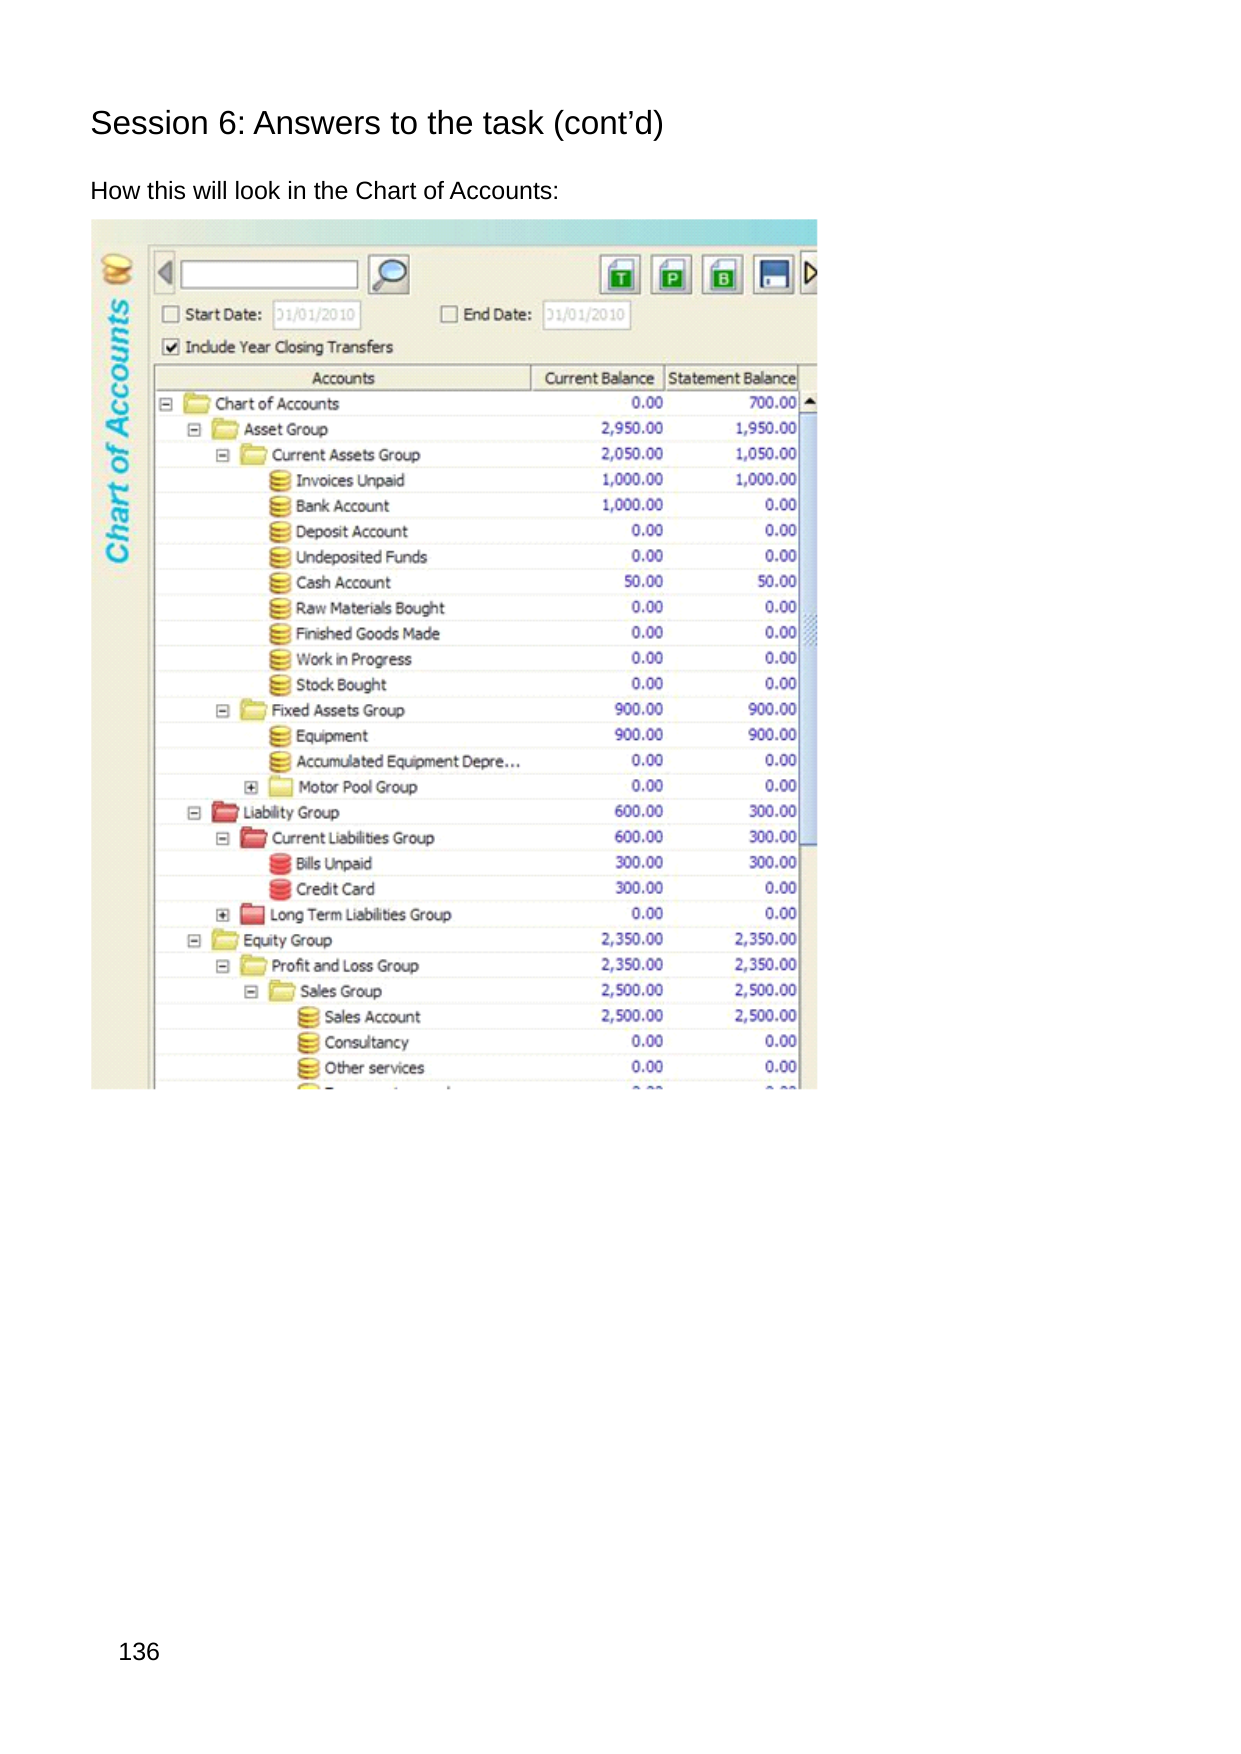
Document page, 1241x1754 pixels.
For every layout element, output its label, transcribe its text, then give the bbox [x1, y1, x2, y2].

text Session 6: Answers to the task (cont’d) [88, 103, 1152, 142]
text How this will look in the Chart of Accounts: [88, 176, 1152, 204]
picture [90, 218, 819, 1091]
